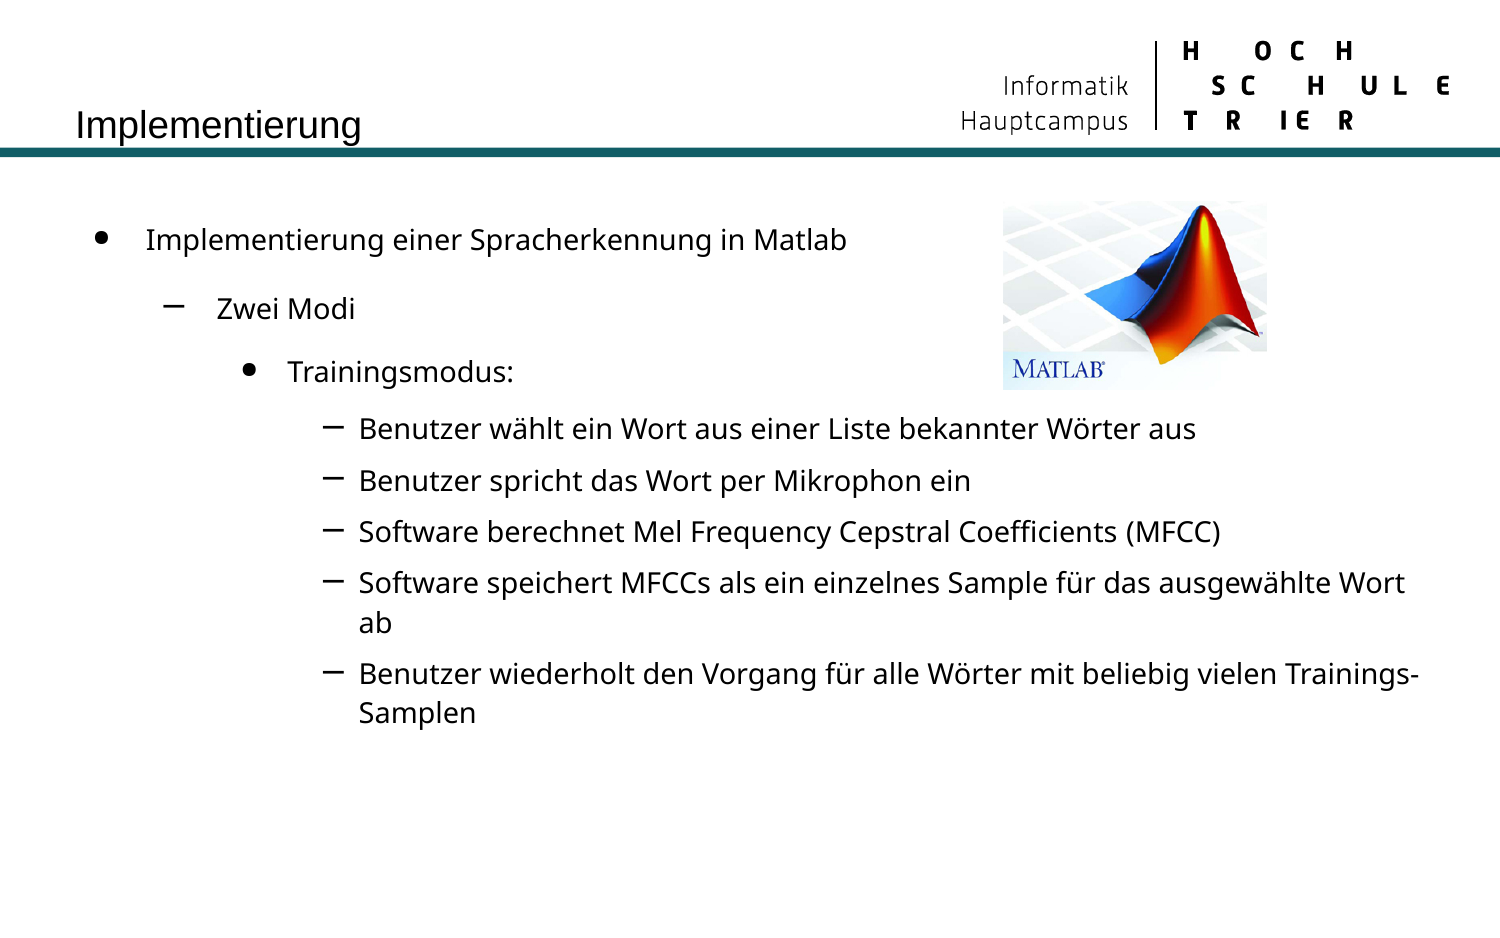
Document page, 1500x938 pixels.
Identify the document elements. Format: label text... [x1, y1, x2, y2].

title Implementierung [75, 37, 1425, 194]
picture [1003, 201, 1267, 390]
list Implementierung einer Spracherkennung in Matlab Zwei Modi Trainingsmodus: Benutzer wählt ein Wort aus einer Liste bekannter Wörter aus Benutzer spricht das Wort per Mikrophon ein Software berechnet Mel Frequency Cepstral Coefficients (MFCC) Software speichert MFCCs als ein einzelnes Sample für das ausgewählte Wort ab Benutzer wiederholt den Vorgang für alle Wörter mit beliebig vielen Trainings-Samplen [75, 219, 1425, 938]
